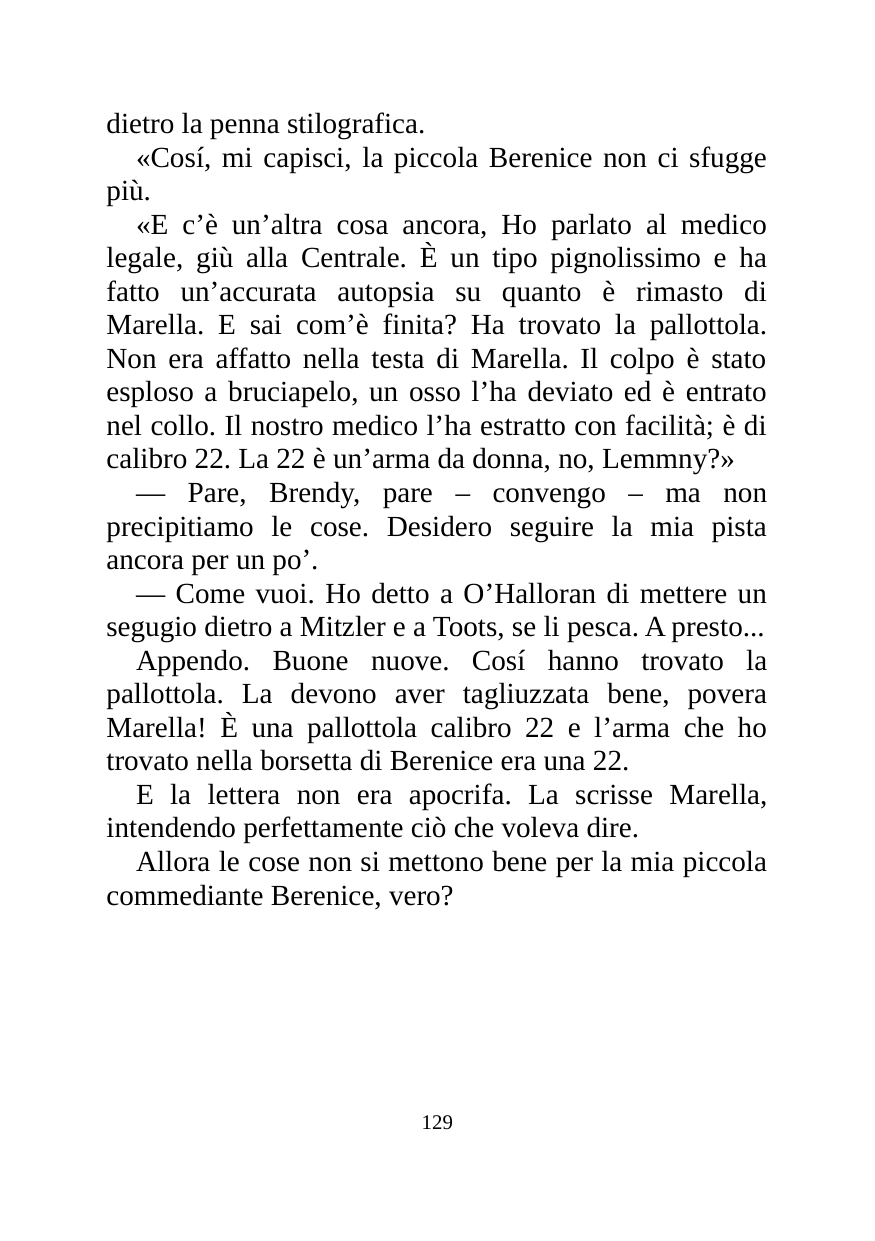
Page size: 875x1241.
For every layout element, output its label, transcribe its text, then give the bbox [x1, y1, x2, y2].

text — Come vuoi. Ho detto a O’Halloran di mettere un segugio dietro a Mitzler e a Toots, se li pesca. A presto... [106, 576, 768, 643]
text «Cosí, mi capisci, la piccola Berenice non ci sfugge più. [106, 140, 768, 207]
text — Pare, Brendy, pare – convengo – ma non precipitiamo le cose. Desidero seguire la mia pista ancora per un po’. [106, 475, 768, 576]
text dietro la penna stilografica. [106, 106, 768, 140]
text «E c’è un’altra cosa ancora, Ho parlato al medico legale, giù alla Centrale. È un tipo pignolissimo e ha fatto un’accurata autopsia su quanto è rimasto di Marella. E sai com’è finita? Ha trovato la pallottola. Non era affatto nella testa di Marella. Il colpo è stato esploso a bruciapelo, un osso l’ha deviato ed è entrato nel collo. Il nostro medico l’ha estratto con facilità; è di calibro 22. La 22 è un’arma da donna, no, Lemmny?» [106, 207, 768, 475]
text E la lettera non era apocrifa. La scrisse Marella, intendendo perfettamente ciò che voleva dire. [106, 777, 768, 844]
text Allora le cose non si mettono bene per la mia piccola commediante Berenice, vero? [106, 844, 768, 911]
text Appendo. Buone nuove. Cosí hanno trovato la pallottola. La devono aver tagliuzzata bene, povera Marella! È una pallottola calibro 22 e l’arma che ho trovato nella borsetta di Berenice era una 22. [106, 643, 768, 777]
